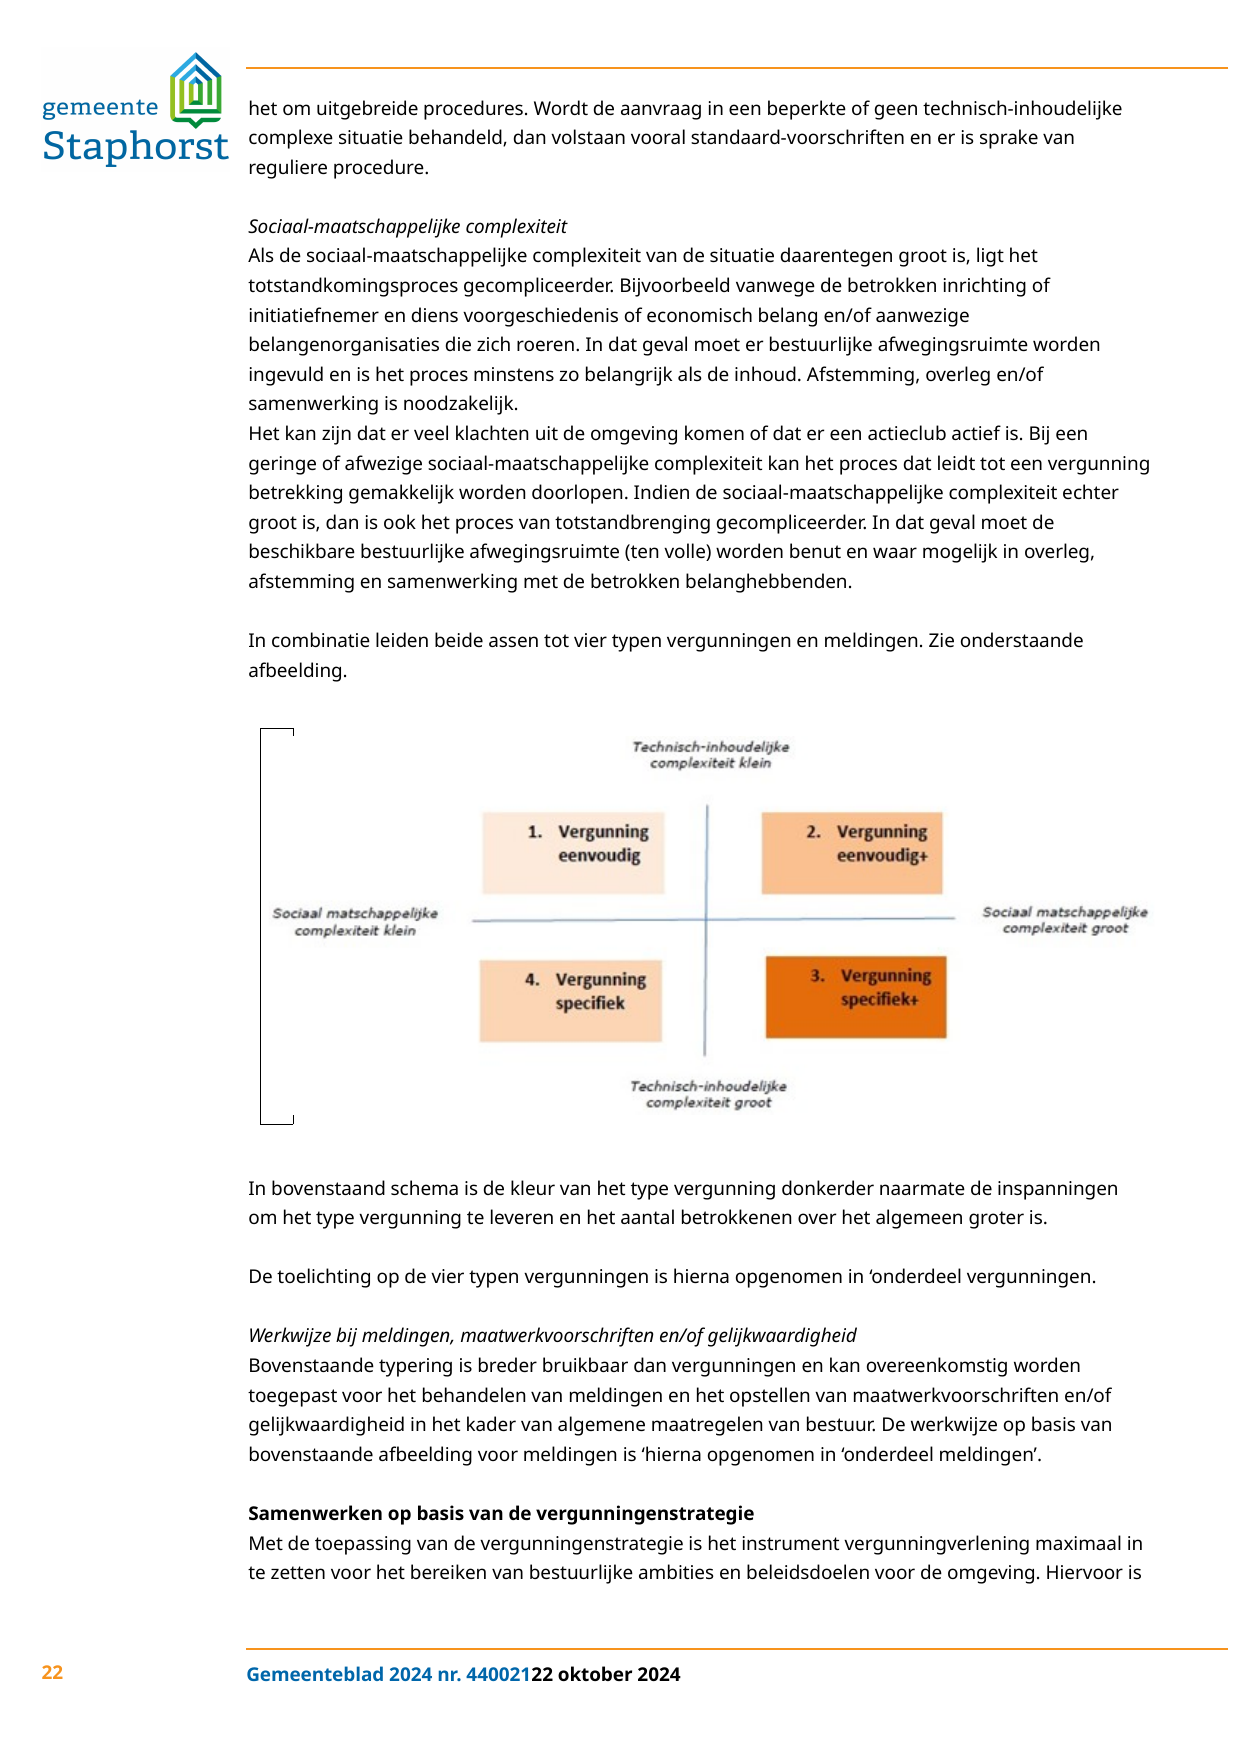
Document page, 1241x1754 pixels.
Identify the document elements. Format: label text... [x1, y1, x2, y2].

text Het kan zijn dat er veel klachten uit de omgeving komen of dat er een actieclub actief is. Bij een geringe of afwezige sociaal-maatschappelijke complexiteit kan het proces dat leidt tot een vergunning betrekking gemakkelijk worden doorlopen. Indien de sociaal-maatschappelijke complexiteit echter groot is, dan is ook het proces van totstandbrenging gecompliceerder. In dat geval moet de beschikbare bestuurlijke afwegingsruimte (ten volle) worden benut en waar mogelijk in overleg, afstemming en samenwerking met de betrokken belanghebbenden. [248, 420, 1152, 594]
text In combinatie leiden beide assen tot vier typen vergunningen en meldingen. Zie onderstaande afbeelding. [248, 627, 1152, 683]
text het om uitgebreide procedures. Wordt de aanvraag in een beperkte of geen technisch-inhoudelijke complexe situatie behandeld, dan volstaan vooral standaard-voorschriften en er is sprake van reguliere procedure. [248, 95, 1152, 180]
text In bovenstaand schema is de kleur van het type vergunning donkerder naarmate de inspanningen om het type vergunning te leveren en het aantal betrokkenen over het algemeen groter is. [248, 1175, 1152, 1230]
text Met de toepassing van de vergunningenstrategie is het instrument vergunningverlening maximaal in te zetten voor het bereiken van bestuurlijke ambities en beleidsdoelen voor de omgeving. Hiervoor is [248, 1530, 1152, 1585]
text De toelichting op de vier typen vergunningen is hierna opgenomen in ‘onderdeel vergunningen. [248, 1263, 1152, 1289]
text Bovenstaande typering is breder bruikbaar dan vergunningen en kan overeenkomstig worden toegepast voor het behandelen van meldingen en het opstellen van maatwerkvoorschriften en/of gelijkwaardigheid in het kader van algemene maatregelen van bestuur. De werkwijze op basis van bovenstaande afbeelding voor meldingen is ‘hierna opgenomen in ‘onderdeel meldingen’. [248, 1352, 1152, 1467]
text Als de sociaal-maatschappelijke complexiteit van de situatie daarentegen groot is, ligt het totstandkomingsproces gecompliceerder. Bijvoorbeeld vanwege de betrokken inrichting of initiatiefnemer en diens voorgeschiedenis of economisch belang en/of aanwezige belangenorganisaties die zich roeren. In dat geval moet er bestuurlijke afwegingsruimte worden ingevuld en is het proces minstens zo belangrijk als de inhoud. Afstemming, overleg en/of samenwerking is noodzakelijk. [248, 243, 1152, 416]
text Sociaal-maatschappelijke complexiteit [248, 213, 1152, 239]
text Werkwijze bij meldingen, maatwerkvoorschriften en/of gelijkwaardigheid [248, 1323, 1152, 1348]
picture [268, 736, 1155, 1115]
text Samenwerken op basis van de vergunningenstrategie [248, 1500, 1152, 1526]
picture [41, 47, 231, 172]
